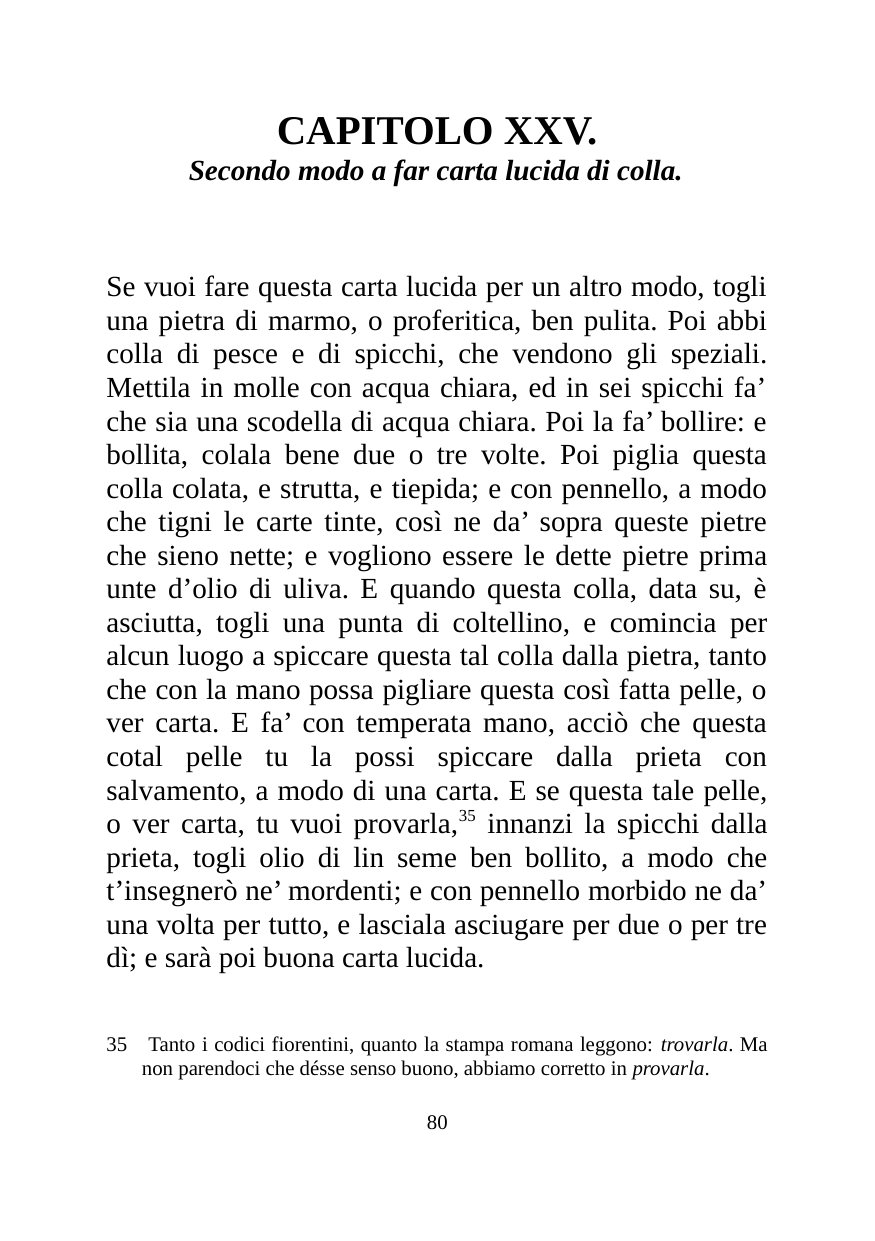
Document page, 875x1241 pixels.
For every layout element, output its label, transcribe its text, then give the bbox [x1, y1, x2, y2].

text Tanto i codici fiorentini, quanto la stampa romana leggono: trovarla. Ma non parendoci che désse senso buono, abbiamo corretto in provarla. [106, 1032, 768, 1080]
subtitle CAPITOLO XXV. Secondo modo a far carta lucida di colla. [106, 106, 768, 187]
text Se vuoi fare questa carta lucida per un altro modo, togli una pietra di marmo, o proferitica, ben pulita. Poi abbi colla di pesce e di spicchi, che vendono gli speziali. Mettila in molle con acqua chiara, ed in sei spicchi fa’ che sia una scodella di acqua chiara. Poi la fa’ bollire: e bollita, colala bene due o tre volte. Poi piglia questa colla colata, e strutta, e tiepida; e con pennello, a modo che tigni le carte tinte, così ne da’ sopra queste pietre che sieno nette; e vogliono essere le dette pietre prima unte d’olio di uliva. E quando questa colla, data su, è asciutta, togli una punta di coltellino, e comincia per alcun luogo a spiccare questa tal colla dalla pietra, tanto che con la mano possa pigliare questa così fatta pelle, o ver carta. E fa’ con temperata mano, acciò che questa cotal pelle tu la possi spiccare dalla prieta con salvamento, a modo di una carta. E se questa tale pelle, o ver carta, tu vuoi provarla, innanzi la spicchi dalla prieta, togli olio di lin seme ben bollito, a modo che t’insegnerò ne’ mordenti; e con pennello morbido ne da’ una volta per tutto, e lasciala asciugare per due o per tre dì; e sarà poi buona carta lucida. [106, 269, 768, 974]
